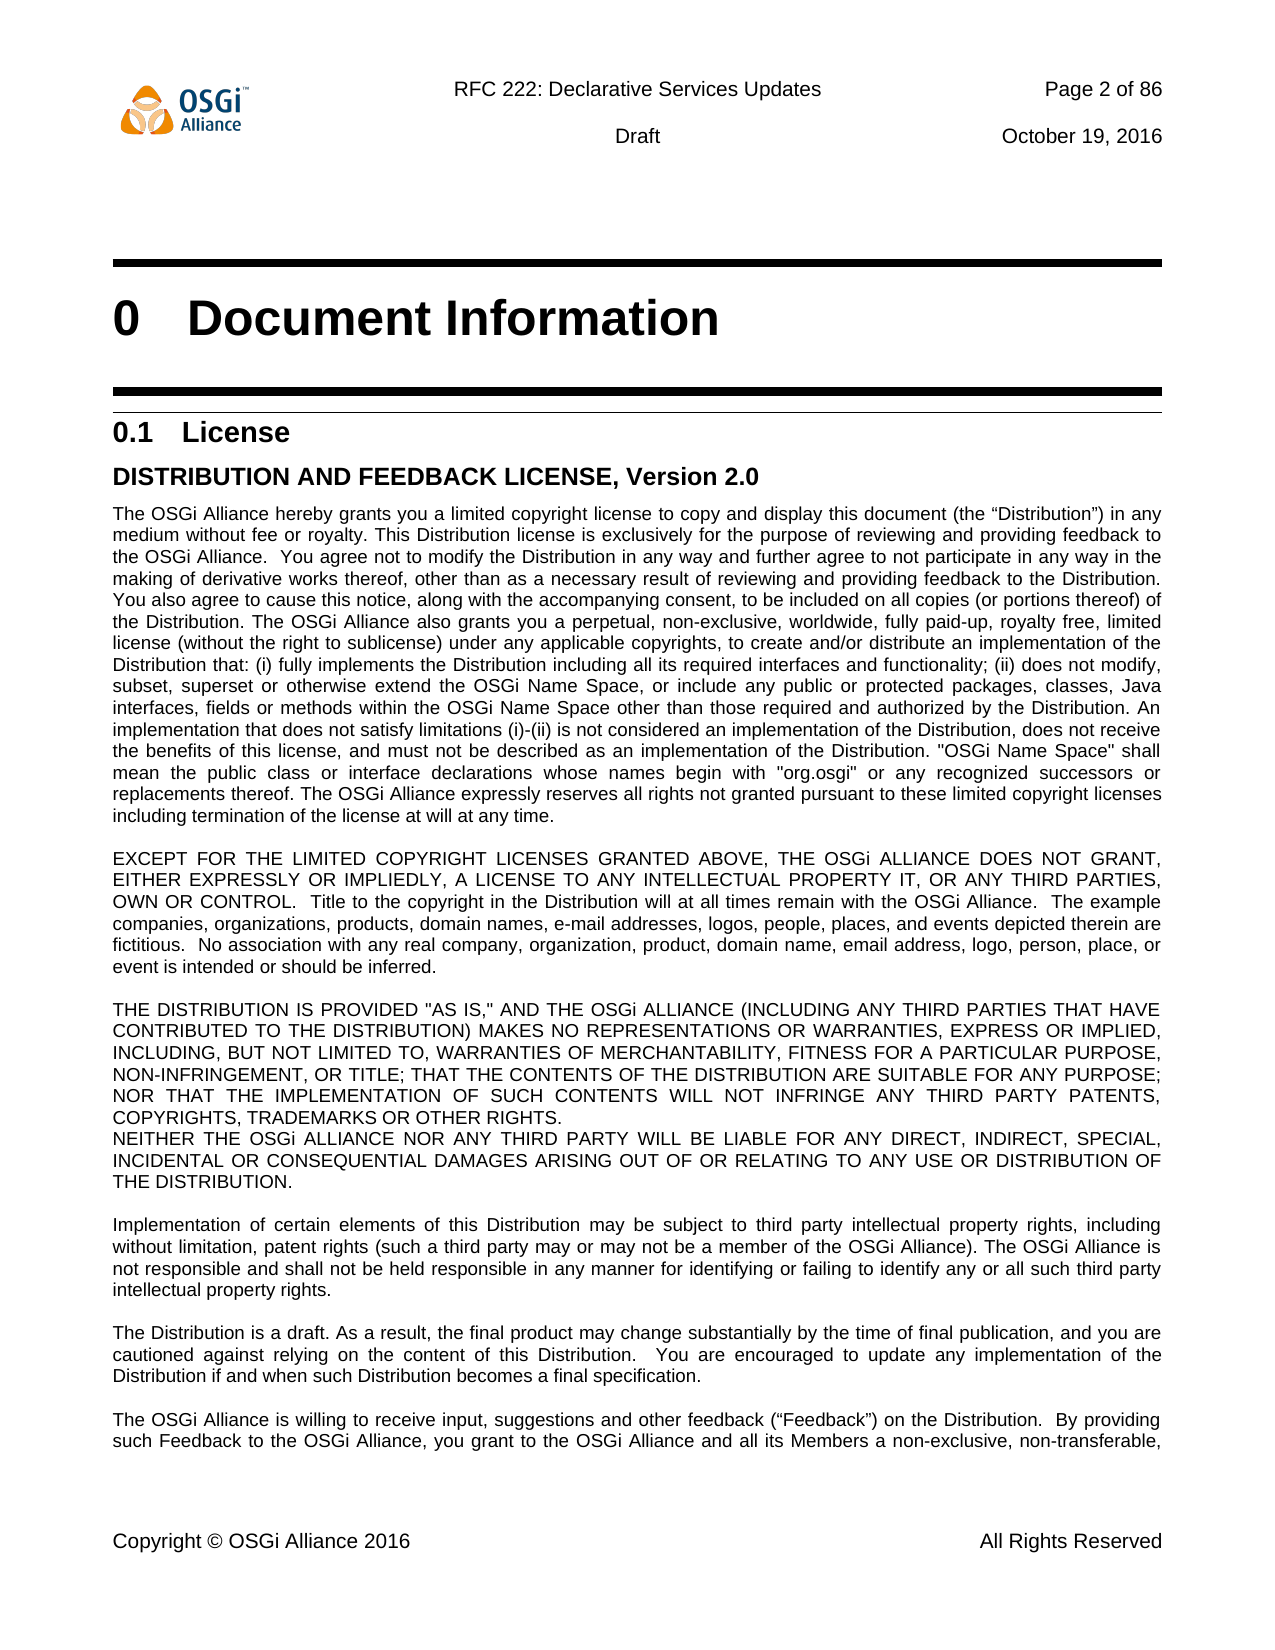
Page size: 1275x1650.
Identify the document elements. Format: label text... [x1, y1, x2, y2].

text The OSGi Alliance is willing to receive input, suggestions and other feedback (“Feedback”) on the Distribution. By providing such Feedback to the OSGi Alliance, you grant to the OSGi Alliance and all its Members a non-exclusive, non-transferable, [112, 1408, 1162, 1451]
text The Distribution is a draft. As a result, the final product may change substantially by the time of final publication, and you are cautioned against relying on the content of this Distribution. You are encouraged to update any implementation of the Distribution if and when such Distribution becomes a final specification. [112, 1322, 1162, 1387]
text DISTRIBUTION AND FEEDBACK LICENSE, Version 2.0 [112, 461, 1162, 490]
subtitle License [112, 413, 1162, 449]
text EXCEPT FOR THE LIMITED COPYRIGHT LICENSES GRANTED ABOVE, THE OSGi ALLIANCE DOES NOT GRANT, EITHER EXPRESSLY OR IMPLIEDLY, A LICENSE TO ANY INTELLECTUAL PROPERTY IT, OR ANY THIRD PARTIES, OWN OR CONTROL. Title to the copyright in the Distribution will at all times remain with the OSGi Alliance. The example companies, organizations, products, domain names, e-mail addresses, logos, people, places, and events depicted therein are fictitious. No association with any real company, organization, product, domain name, email address, logo, person, place, or event is intended or should be inferred. [112, 848, 1162, 977]
text NEITHER THE OSGi ALLIANCE NOR ANY THIRD PARTY WILL BE LIABLE FOR ANY DIRECT, INDIRECT, SPECIAL, INCIDENTAL OR CONSEQUENTIAL DAMAGES ARISING OUT OF OR RELATING TO ANY USE OR DISTRIBUTION OF THE DISTRIBUTION. [112, 1128, 1162, 1193]
subtitle Document Information [112, 260, 1162, 396]
picture [113, 78, 257, 142]
text THE DISTRIBUTION IS PROVIDED "AS IS," AND THE OSGi ALLIANCE (INCLUDING ANY THIRD PARTIES THAT HAVE CONTRIBUTED TO THE DISTRIBUTION) MAKES NO REPRESENTATIONS OR WARRANTIES, EXPRESS OR IMPLIED, INCLUDING, BUT NOT LIMITED TO, WARRANTIES OF MERCHANTABILITY, FITNESS FOR A PARTICULAR PURPOSE, NON-INFRINGEMENT, OR TITLE; THAT THE CONTENTS OF THE DISTRIBUTION ARE SUITABLE FOR ANY PURPOSE; NOR THAT THE IMPLEMENTATION OF SUCH CONTENTS WILL NOT INFRINGE ANY THIRD PARTY PATENTS, COPYRIGHTS, TRADEMARKS OR OTHER RIGHTS. [112, 999, 1162, 1128]
text Implementation of certain elements of this Distribution may be subject to third party intellectual property rights, including without limitation, patent rights (such a third party may or may not be a member of the OSGi Alliance). The OSGi Alliance is not responsible and shall not be held responsible in any manner for identifying or failing to identify any or all such third party intellectual property rights. [112, 1214, 1162, 1301]
text The OSGi Alliance hereby grants you a limited copyright license to copy and display this document (the “Distribution”) in any medium without fee or royalty. This Distribution license is exclusively for the purpose of reviewing and providing feedback to the OSGi Alliance. You agree not to modify the Distribution in any way and further agree to not participate in any way in the making of derivative works thereof, other than as a necessary result of reviewing and providing feedback to the Distribution. You also agree to cause this notice, along with the accompanying consent, to be included on all copies (or portions thereof) of the Distribution. The OSGi Alliance also grants you a perpetual, non-exclusive, worldwide, fully paid-up, royalty free, limited license (without the right to sublicense) under any applicable copyrights, to create and/or distribute an implementation of the Distribution that: (i) fully implements the Distribution including all its required interfaces and functionality; (ii) does not modify, subset, superset or otherwise extend the OSGi Name Space, or include any public or protected packages, classes, Java interfaces, fields or methods within the OSGi Name Space other than those required and authorized by the Distribution. An implementation that does not satisfy limitations (i)-(ii) is not considered an implementation of the Distribution, does not receive the benefits of this license, and must not be described as an implementation of the Distribution. "OSGi Name Space" shall mean the public class or interface declarations whose names begin with "org.osgi" or any recognized successors or replacements thereof. The OSGi Alliance expressly reserves all rights not granted pursuant to these limited copyright licenses including termination of the license at will at any time. [112, 503, 1162, 826]
